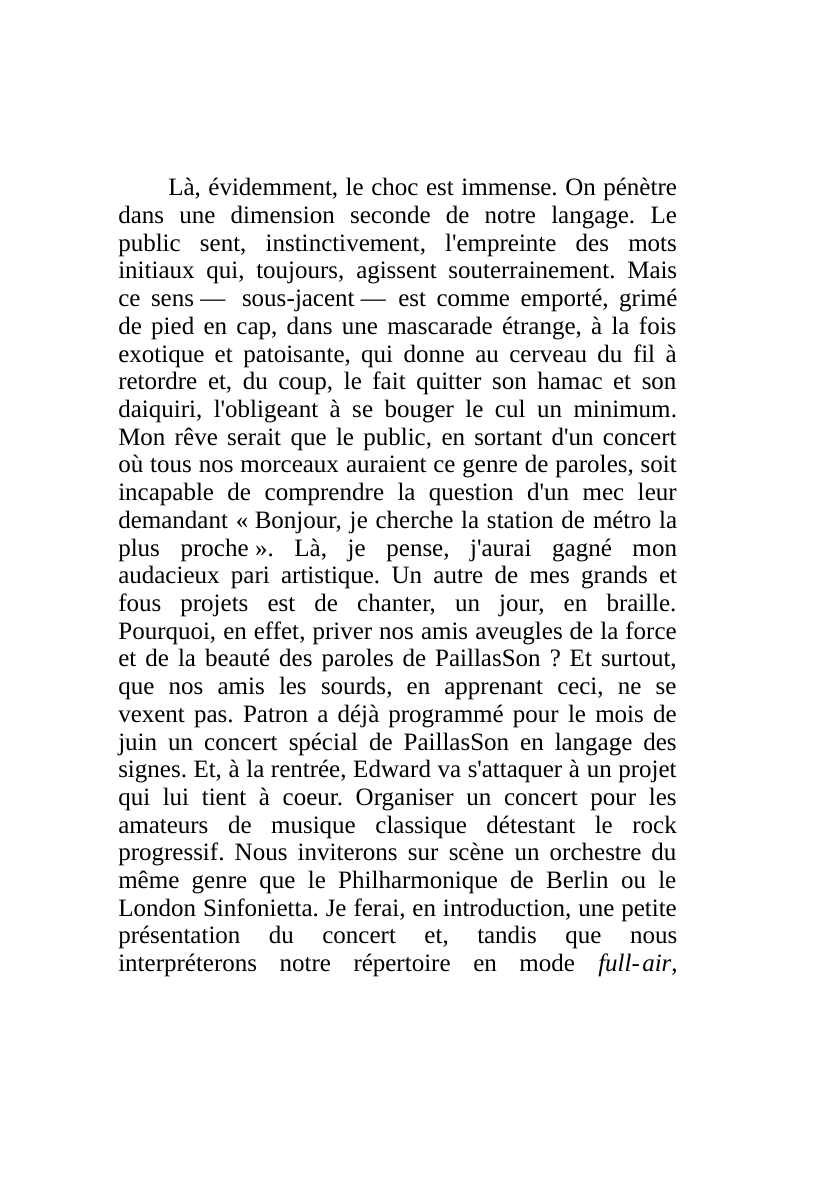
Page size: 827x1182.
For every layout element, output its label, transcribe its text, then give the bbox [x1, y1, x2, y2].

text Là, évidemment, le choc est immense. On pénètre dans une dimension seconde de notre langage. Le public sent, instinctivement, l'empreinte des mots initiaux qui, toujours, agissent souterrainement. Mais ce sens — sous‑jacent — est comme emporté, grimé de pied en cap, dans une mascarade étrange, à la fois exotique et patoisante, qui donne au cerveau du fil à retordre et, du coup, le fait quitter son hamac et son daiquiri, l'obligeant à se bouger le cul un minimum. Mon rêve serait que le public, en sortant d'un concert où tous nos morceaux auraient ce genre de paroles, soit incapable de comprendre la question d'un mec leur demandant « Bonjour, je cherche la station de métro la plus proche ». Là, je pense, j'aurai gagné mon audacieux pari artistique. Un autre de mes grands et fous projets est de chanter, un jour, en braille. Pourquoi, en effet, priver nos amis aveugles de la force et de la beauté des paroles de PaillasSon ? Et surtout, que nos amis les sourds, en apprenant ceci, ne se vexent pas. Patron a déjà programmé pour le mois de juin un concert spécial de PaillasSon en langage des signes. Et, à la rentrée, Edward va s'attaquer à un projet qui lui tient à coeur. Organiser un concert pour les amateurs de musique classique détestant le rock progressif. Nous inviterons sur scène un orchestre du même genre que le Philharmonique de Berlin ou le London Sinfonietta. Je ferai, en introduction, une petite présentation du concert et, tandis que nous interpréterons notre répertoire en mode full‑air, [118, 173, 677, 977]
